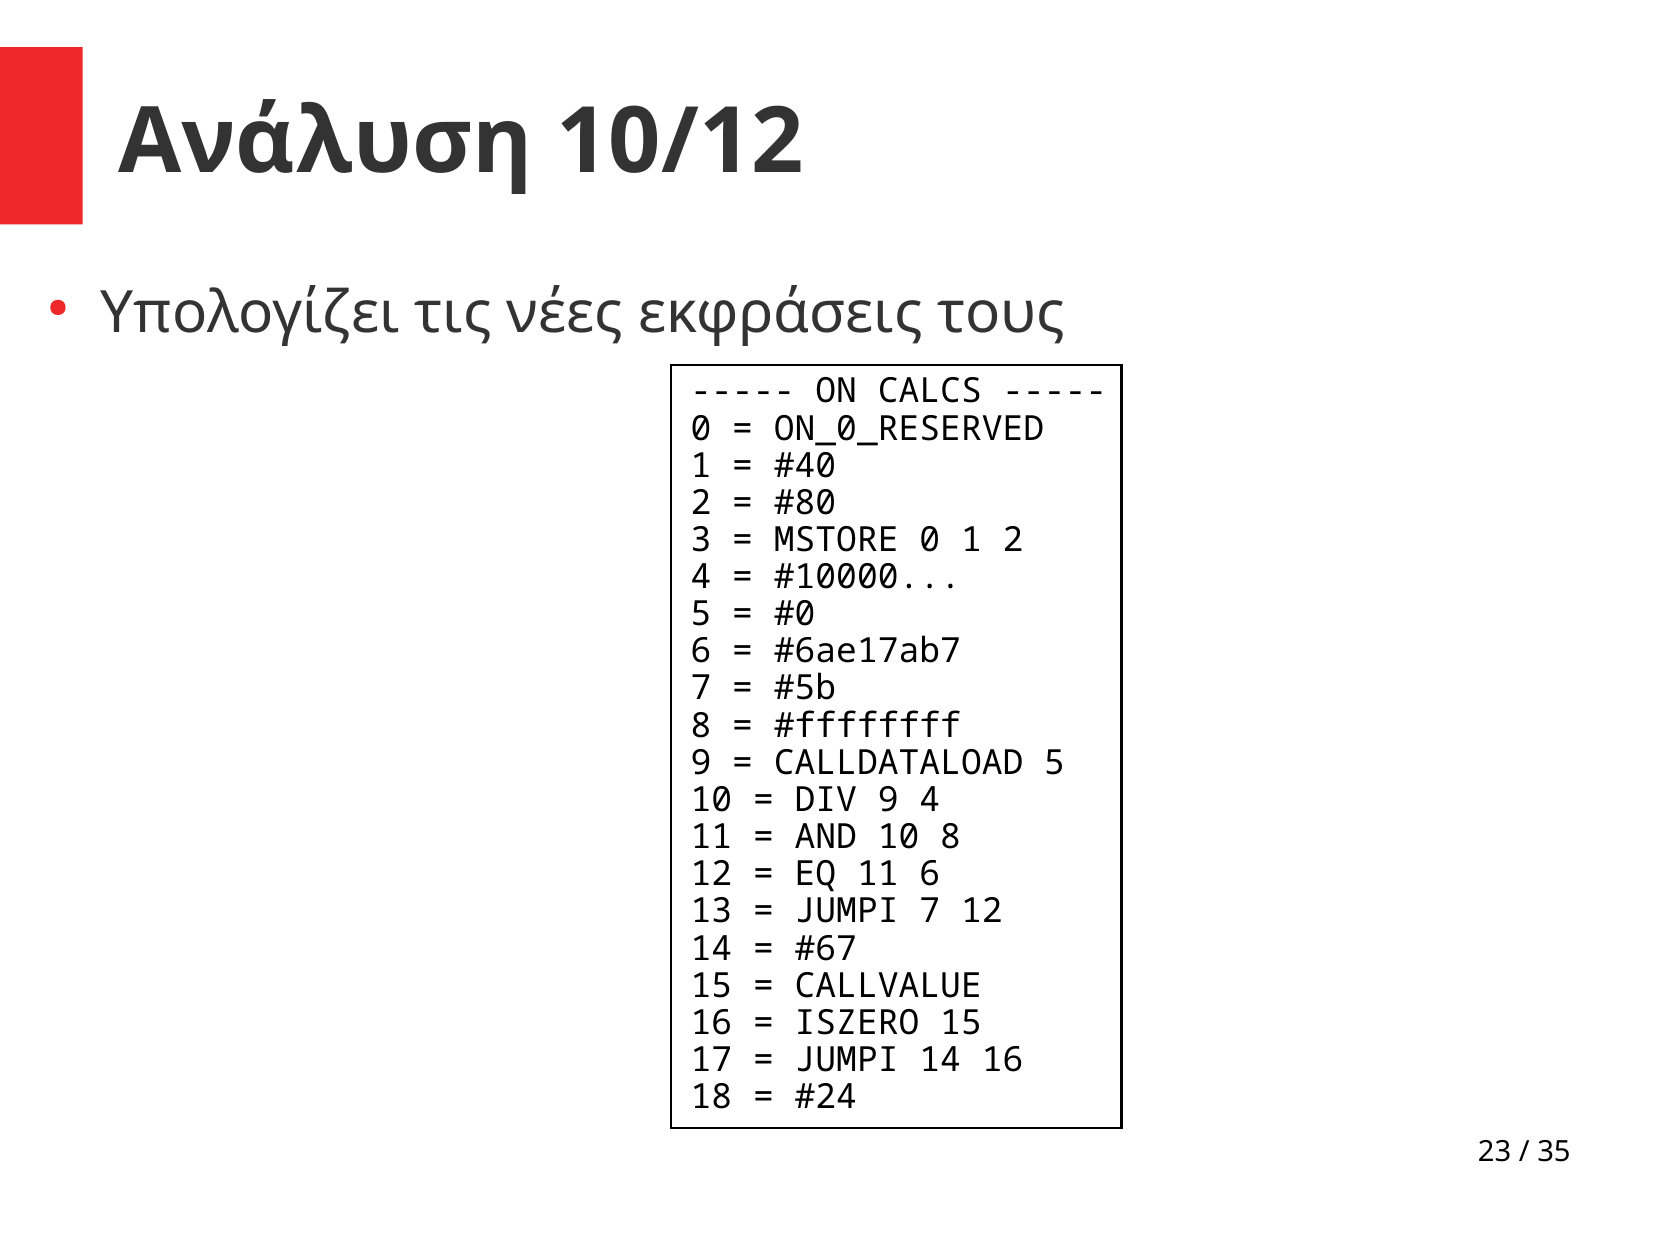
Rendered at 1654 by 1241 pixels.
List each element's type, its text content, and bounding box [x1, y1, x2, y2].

picture [660, 353, 1133, 1141]
list Υπολογίζει τις νέες εκφράσεις τους [30, 270, 1621, 376]
title Ανάλυση 10/12 [118, 33, 1571, 241]
